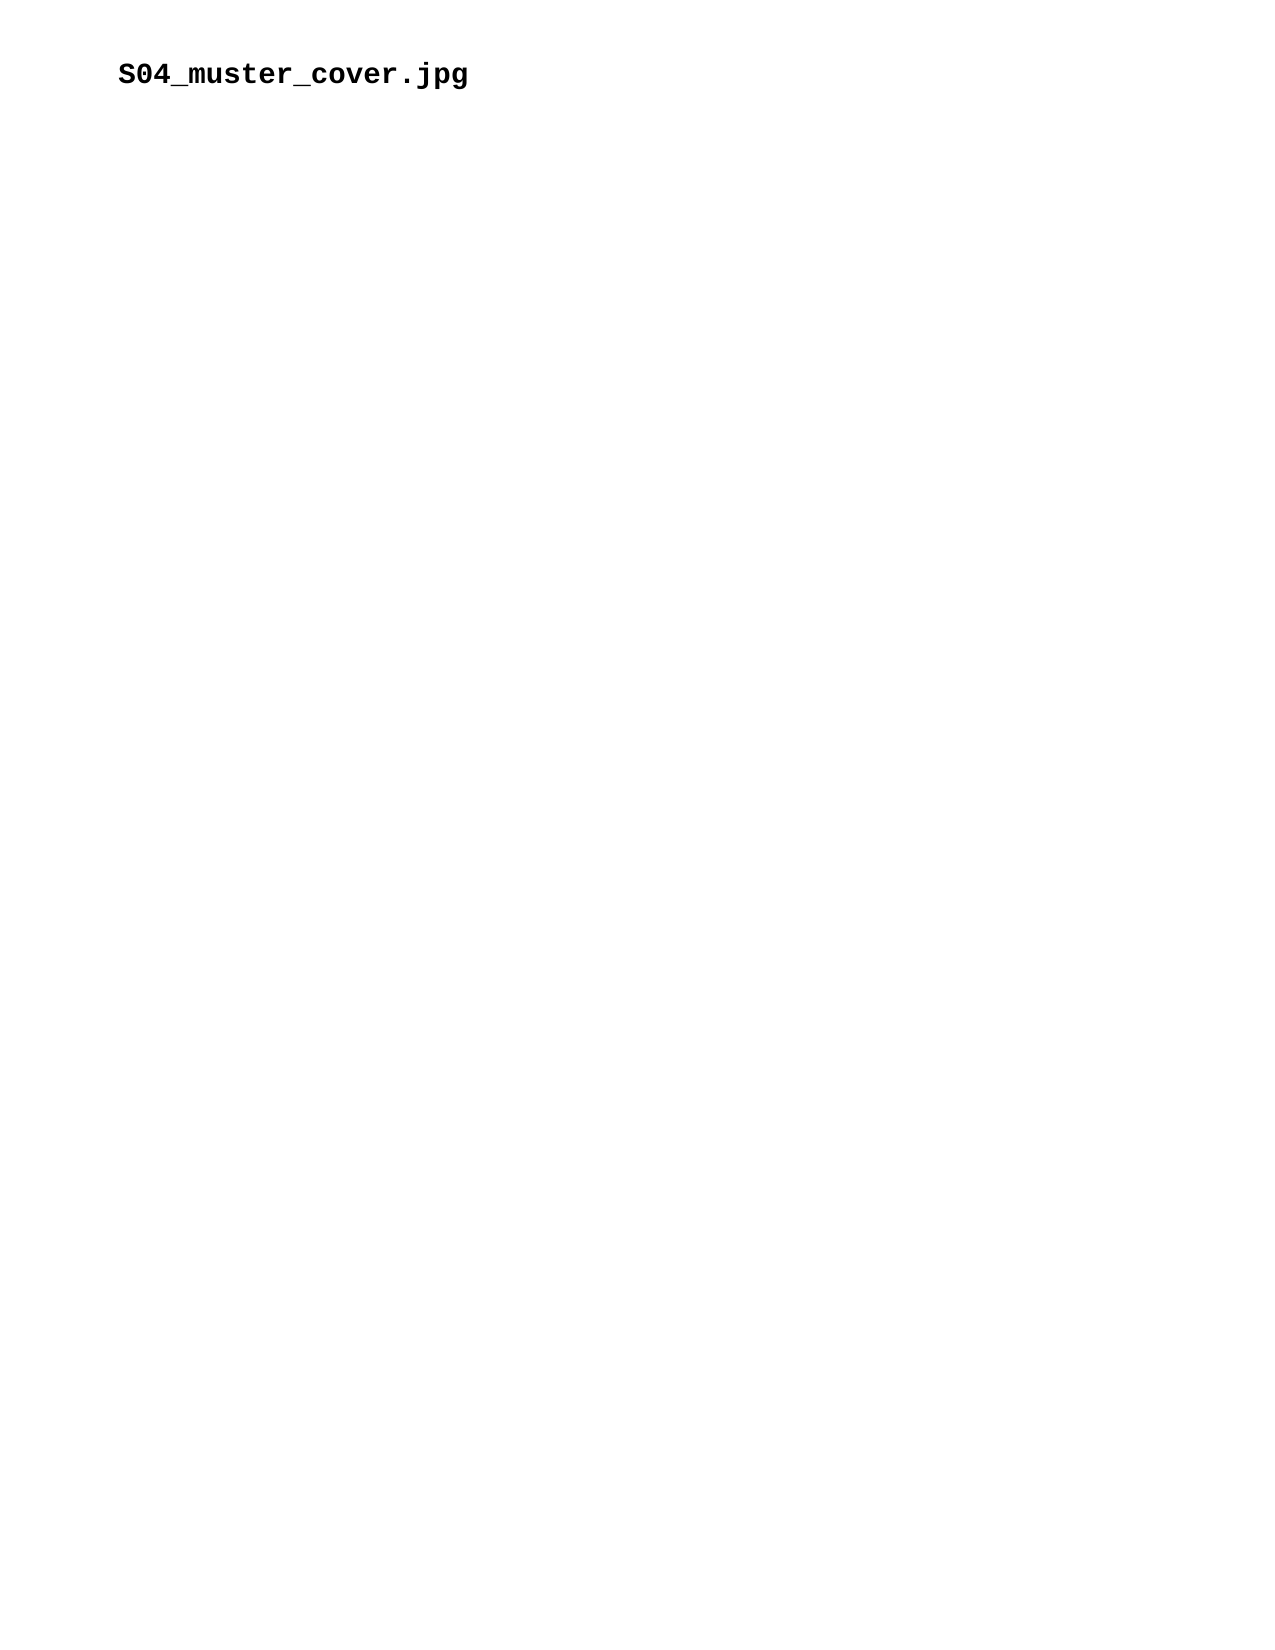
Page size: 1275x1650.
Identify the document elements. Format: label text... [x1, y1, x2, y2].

subtitle S04_muster_cover.jpg [118, 59, 1216, 92]
